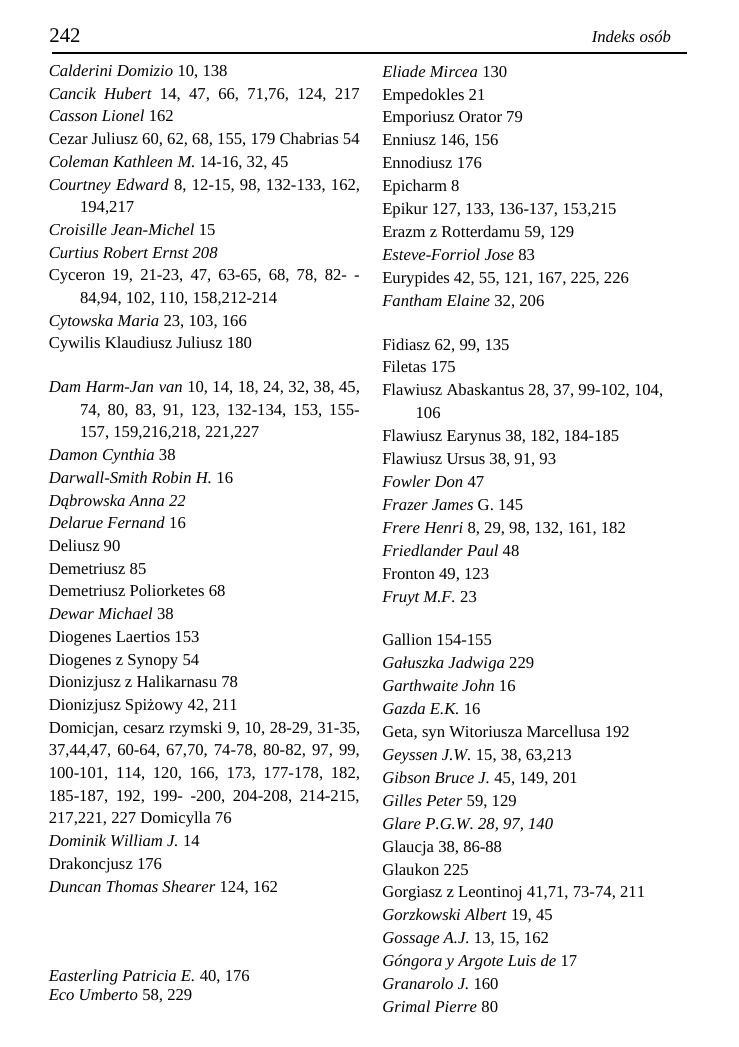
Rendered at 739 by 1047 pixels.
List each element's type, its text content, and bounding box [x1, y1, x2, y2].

text Fronton 49, 123 [382, 563, 691, 583]
text Diogenes z Synopy 54 [48, 649, 360, 668]
text Dionizjusz Spiżowy 42, 211 [48, 695, 360, 714]
text Courtney Edward 8, 12-15, 98, 132-133, 162, 194,217 [48, 174, 360, 216]
text Gilles Peter 59, 129 [382, 791, 691, 810]
text Ennodiusz 176 [382, 153, 691, 172]
text Gorgiasz z Leontinoj 41,71, 73-74, 211 [382, 882, 691, 901]
text Glaucja 38, 86-88 [382, 836, 691, 856]
text 242 [49, 23, 89, 47]
text Erazm z Rotterdamu 59, 129 [382, 222, 691, 241]
text Gałuszka Jadwiga 229 [382, 653, 691, 672]
text Eliade Mircea 130 [382, 61, 691, 81]
text Dewar Michael 38 [48, 604, 360, 623]
text Frere Henri 8, 29, 98, 132, 161, 182 [382, 518, 691, 537]
text Fruyt M.F. 23 [382, 586, 691, 606]
text Coleman Kathleen M. 14-16, 32, 45 [48, 152, 360, 171]
text Fowler Don 47 [382, 472, 691, 491]
text Glaukon 225 [382, 859, 691, 878]
text Enniusz 146, 156 [382, 130, 691, 149]
text Filetas 175 [382, 357, 691, 376]
text Demetriusz Poliorketes 68 [48, 581, 360, 600]
text Diogenes Laertios 153 [48, 627, 360, 646]
text Drakoncjusz 176 [48, 854, 360, 873]
text Dam Harm-Jan van 10, 14, 18, 24, 32, 38, 45, 74, 80, 83, 91, 123, 132-134, 153, 155-157, 159,216,218, 221,227 [48, 377, 360, 441]
text Indeks osób [592, 27, 689, 46]
text Granarolo J. 160 [382, 974, 691, 993]
text Esteve-Forriol Jose 83 [382, 245, 691, 264]
text Eco Umberto 58, 229 [48, 984, 360, 1004]
text Glare P.G.W. 28, 97, 140 [382, 813, 691, 833]
text Friedlander Paul 48 [382, 541, 691, 560]
text Dąbrowska Anna 22 [48, 490, 360, 509]
text Croisille Jean-Michel 15 [48, 220, 360, 239]
text Geyssen J.W. 15, 38, 63,213 [382, 745, 691, 764]
text Fantham Elaine 32, 206 [382, 291, 691, 310]
text Góngora y Argote Luis de 17 [382, 951, 691, 970]
text Fidiasz 62, 99, 135 [382, 334, 691, 353]
text Flawiusz Earynus 38, 182, 184-185 [382, 426, 691, 445]
text Dionizjusz z Halikarnasu 78 [48, 672, 360, 691]
text Demetriusz 85 [48, 558, 360, 578]
text Empedokles 21 [382, 84, 691, 103]
text Eurypides 42, 55, 121, 167, 225, 226 [382, 268, 691, 287]
text Cyceron 19, 21-23, 47, 63-65, 68, 78, 82- -84,94, 102, 110, 158,212-214 [48, 265, 360, 307]
text Deliusz 90 [48, 536, 360, 555]
text Garthwaite John 16 [382, 676, 691, 695]
text Frazer James G. 145 [382, 495, 691, 514]
text Duncan Thomas Shearer 124, 162 [48, 876, 360, 896]
text Gazda E.K. 16 [382, 699, 691, 718]
text Darwall-Smith Robin H. 16 [48, 468, 360, 487]
text Emporiusz Orator 79 [382, 107, 691, 126]
text Cezar Juliusz 60, 62, 68, 155, 179 Chabrias 54 [48, 129, 360, 148]
text Gorzkowski Albert 19, 45 [382, 905, 691, 924]
text Calderini Domizio 10, 138 [48, 61, 360, 80]
text Delarue Fernand 16 [48, 513, 360, 532]
text Dominik William J. 14 [48, 831, 360, 850]
text Domicjan, cesarz rzymski 9, 10, 28-29, 31-35, 37,44,47, 60-64, 67,70, 74-78, 80-82, 97, 99, 100-101, 114, 120, 166, 173, 177-178, 182, 185-187, 192, 199- -200, 204-208, 214-215, 217,221, 227 Domicylla 76 [48, 717, 360, 827]
text Gossage A.J. 13, 15, 162 [382, 928, 691, 947]
text Geta, syn Witoriusza Marcellusa 192 [382, 722, 691, 741]
text Easterling Patricia E. 40, 176 [48, 965, 360, 984]
text Curtius Robert Ernst 208 [48, 242, 360, 262]
text Gibson Bruce J. 45, 149, 201 [382, 768, 691, 787]
text Flawiusz Ursus 38, 91, 93 [382, 449, 691, 468]
text Cywilis Klaudiusz Juliusz 180 [48, 333, 360, 352]
text Gallion 154-155 [382, 630, 691, 649]
text Flawiusz Abaskantus 28, 37, 99-102, 104, 106 [382, 380, 691, 422]
text Cytowska Maria 23, 103, 166 [48, 311, 360, 330]
text Epikur 127, 133, 136-137, 153,215 [382, 199, 691, 218]
text Damon Cynthia 38 [48, 445, 360, 464]
text Epicharm 8 [382, 176, 691, 195]
text Grimal Pierre 80 [382, 997, 691, 1015]
text Cancik Hubert 14, 47, 66, 71,76, 124, 217 Casson Lionel 162 [48, 83, 360, 125]
